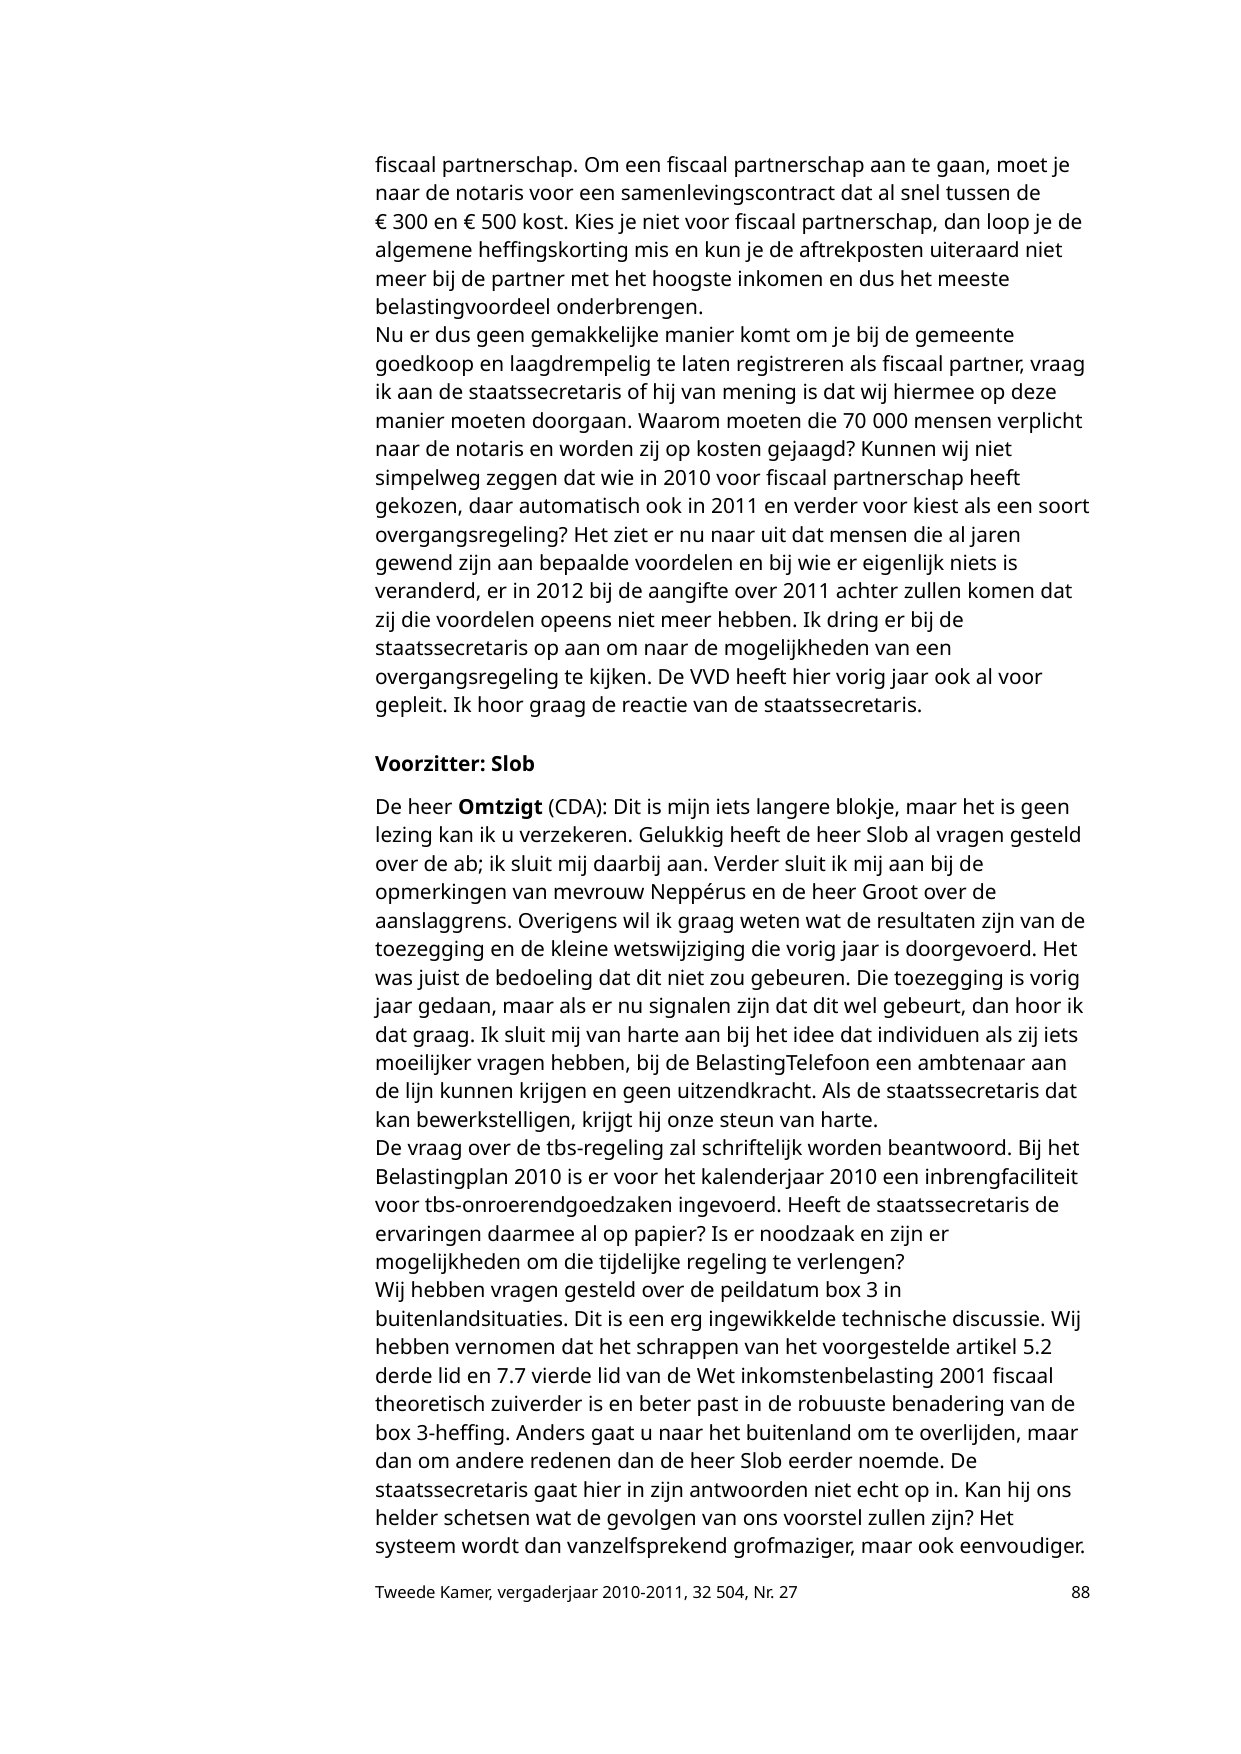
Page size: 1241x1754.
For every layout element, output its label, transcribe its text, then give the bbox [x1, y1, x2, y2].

text De heer Omtzigt (CDA): Dit is mijn iets langere blokje, maar het is geen lezing kan ik u verzekeren. Gelukkig heeft de heer Slob al vragen gesteld over de ab; ik sluit mij daarbij aan. Verder sluit ik mij aan bij de opmerkingen van mevrouw Neppérus en de heer Groot over de aanslaggrens. Overigens wil ik graag weten wat de resultaten zijn van de toezegging en de kleine wetswijziging die vorig jaar is doorgevoerd. Het was juist de bedoeling dat dit niet zou gebeuren. Die toezegging is vorig jaar gedaan, maar als er nu signalen zijn dat dit wel gebeurt, dan hoor ik dat graag. Ik sluit mij van harte aan bij het idee dat individuen als zij iets moeilijker vragen hebben, bij de BelastingTelefoon een ambtenaar aan de lijn kunnen krijgen en geen uitzendkracht. Als de staatssecretaris dat kan bewerkstelligen, krijgt hij onze steun van harte. [375, 792, 1090, 1133]
text fiscaal partnerschap. Om een fiscaal partnerschap aan te gaan, moet je naar de notaris voor een samenlevingscontract dat al snel tussen de € 300 en € 500 kost. Kies je niet voor fiscaal partnerschap, dan loop je de algemene heffingskorting mis en kun je de aftrekposten uiteraard niet meer bij de partner met het hoogste inkomen en dus het meeste belastingvoordeel onderbrengen. [375, 150, 1090, 321]
text Nu er dus geen gemakkelijke manier komt om je bij de gemeente goedkoop en laagdrempelig te laten registreren als fiscaal partner, vraag ik aan de staatssecretaris of hij van mening is dat wij hiermee op deze manier moeten doorgaan. Waarom moeten die 70 000 mensen verplicht naar de notaris en worden zij op kosten gejaagd? Kunnen wij niet simpelweg zeggen dat wie in 2010 voor fiscaal partnerschap heeft gekozen, daar automatisch ook in 2011 en verder voor kiest als een soort overgangsregeling? Het ziet er nu naar uit dat mensen die al jaren gewend zijn aan bepaalde voordelen en bij wie er eigenlijk niets is veranderd, er in 2012 bij de aangifte over 2011 achter zullen komen dat zij die voordelen opeens niet meer hebben. Ik dring er bij de staatssecretaris op aan om naar de mogelijkheden van een overgangsregeling te kijken. De VVD heeft hier vorig jaar ook al voor gepleit. Ik hoor graag de reactie van de staatssecretaris. [375, 321, 1090, 719]
text Wij hebben vragen gesteld over de peildatum box 3 in buitenlandsituaties. Dit is een erg ingewikkelde technische discussie. Wij hebben vernomen dat het schrappen van het voorgestelde artikel 5.2 derde lid en 7.7 vierde lid van de Wet inkomstenbelasting 2001 fiscaal theoretisch zuiverder is en beter past in de robuuste benadering van de box 3-heffing. Anders gaat u naar het buitenland om te overlijden, maar dan om andere redenen dan de heer Slob eerder noemde. De staatssecretaris gaat hier in zijn antwoorden niet echt op in. Kan hij ons helder schetsen wat de gevolgen van ons voorstel zullen zijn? Het systeem wordt dan vanzelfsprekend grofmaziger, maar ook eenvoudiger. [375, 1276, 1090, 1560]
text Voorzitter: Slob [375, 749, 1090, 777]
text De vraag over de tbs-regeling zal schriftelijk worden beantwoord. Bij het Belastingplan 2010 is er voor het kalenderjaar 2010 een inbrengfaciliteit voor tbs-onroerendgoedzaken ingevoerd. Heeft de staatssecretaris de ervaringen daarmee al op papier? Is er noodzaak en zijn er mogelijkheden om die tijdelijke regeling te verlengen? [375, 1133, 1090, 1276]
